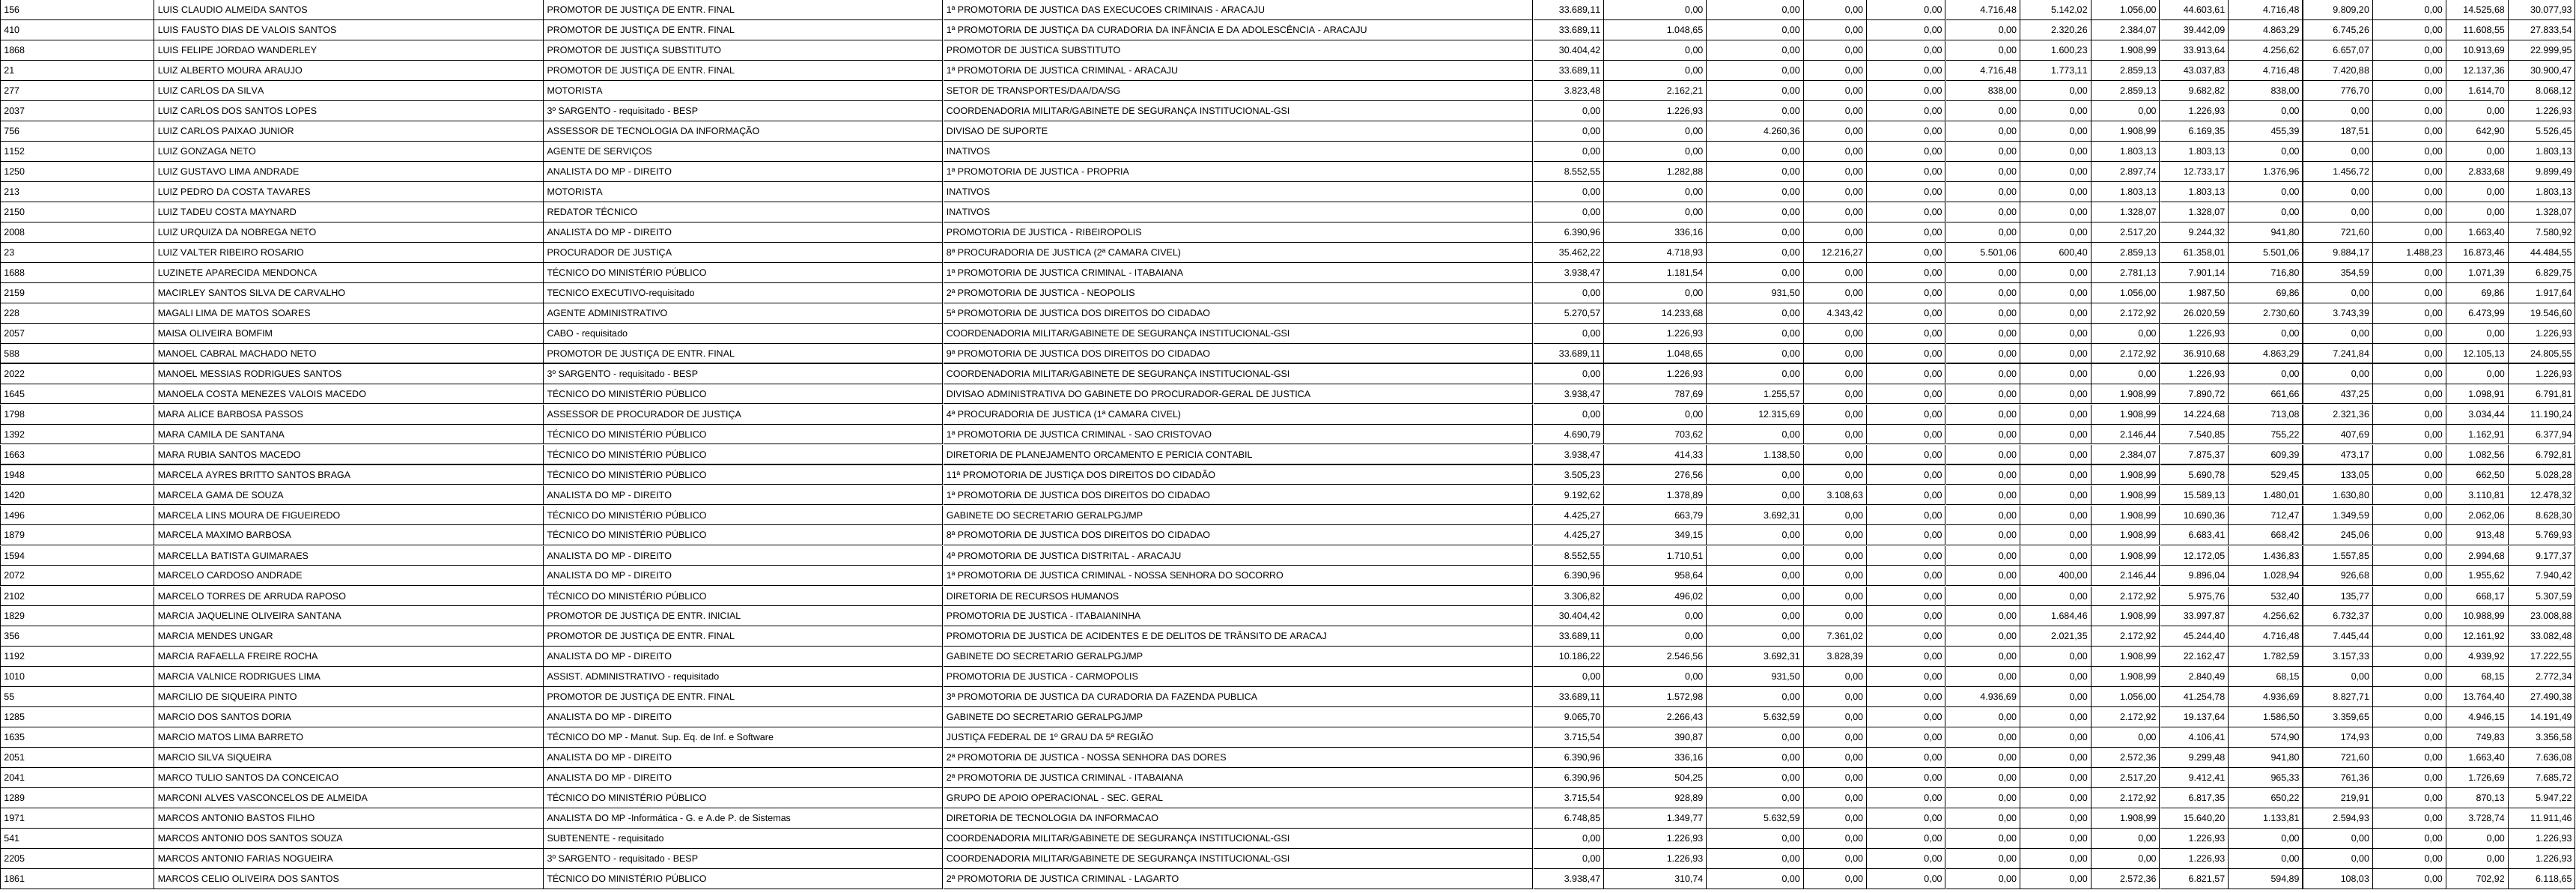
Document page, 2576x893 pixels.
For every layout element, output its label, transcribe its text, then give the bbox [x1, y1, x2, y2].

table_cell 6.657,07 [2303, 40, 2372, 60]
table_cell MARCOS ANTONIO FARIAS NOGUEIRA [154, 849, 543, 868]
table_cell 0,00 [1707, 485, 1803, 504]
table_cell 0,00 [1804, 546, 1866, 565]
table_cell 1.098,91 [2446, 384, 2508, 403]
table_cell 0,00 [1946, 525, 2020, 545]
table_cell 1.782,59 [2229, 647, 2302, 666]
table_cell 455,39 [2229, 121, 2302, 141]
table_cell 0,00 [1604, 61, 1706, 80]
table_cell MACIRLEY SANTOS SILVA DE CARVALHO [154, 283, 543, 303]
table_cell 4.425,27 [1534, 525, 1603, 545]
table_cell ASSESSOR DE PROCURADOR DE JUSTIÇA [544, 405, 942, 424]
table_cell 1.226,93 [2509, 829, 2575, 848]
table_cell DIRETORIA DE RECURSOS HUMANOS [944, 587, 1532, 605]
table_cell PROMOTORIA DE JUSTICA - RIBEIROPOLIS [944, 223, 1532, 242]
table_cell 0,00 [2229, 101, 2302, 121]
table_cell 1.803,13 [2509, 142, 2575, 161]
table_cell 1.328,07 [2092, 202, 2159, 222]
table_cell 0,00 [2020, 162, 2091, 181]
table_cell 3.692,31 [1707, 647, 1803, 666]
table_cell 0,00 [1946, 445, 2020, 464]
table_cell 0,00 [1604, 283, 1706, 303]
table_cell 0,00 [1946, 768, 2020, 787]
table_cell COORDENADORIA MILITAR/GABINETE DE SEGURANÇA INSTITUCIONAL-GSI [944, 324, 1532, 343]
table_cell 958,64 [1604, 566, 1706, 585]
table_cell MARCELLA BATISTA GUIMARAES [154, 546, 543, 565]
table_cell 135,77 [2303, 587, 2372, 605]
table_cell 662,50 [2446, 465, 2508, 484]
table_cell 0,00 [1946, 364, 2020, 384]
table_cell 0,00 [1534, 101, 1603, 121]
table_cell TÉCNICO DO MINISTÉRIO PÚBLICO [544, 384, 942, 403]
table_cell 8.552,55 [1534, 546, 1603, 565]
table_cell ANALISTA DO MP - DIREITO [544, 485, 942, 504]
table_cell 0,00 [2373, 808, 2446, 828]
table_cell 6.829,75 [2509, 263, 2575, 282]
table_cell 0,00 [1946, 465, 2020, 484]
table_cell SETOR DE TRANSPORTES/DAA/DA/SG [944, 81, 1532, 100]
table_cell 2041 [1, 768, 154, 787]
table_cell ANALISTA DO MP -Informática - G. e A.de P. de Sistemas [544, 808, 942, 828]
table_cell LUIZ GUSTAVO LIMA ANDRADE [154, 162, 543, 181]
table_cell 7.445,44 [2303, 626, 2372, 646]
table_cell 0,00 [1804, 142, 1866, 161]
table_cell 5.947,22 [2509, 788, 2575, 808]
table_cell MANOEL MESSIAS RODRIGUES SANTOS [154, 364, 543, 384]
table_header 4.716,48 [2229, 0, 2302, 19]
table_cell 390,87 [1604, 727, 1706, 747]
table_cell 1.726,69 [2446, 768, 2508, 787]
table_cell 22.162,47 [2160, 647, 2228, 666]
table_cell 6.390,96 [1534, 748, 1603, 767]
table_cell GABINETE DO SECRETARIO GERALPGJ/MP [944, 707, 1532, 727]
table_cell MANOELA COSTA MENEZES VALOIS MACEDO [154, 384, 543, 403]
table_cell 0,00 [2373, 364, 2446, 384]
table_cell TÉCNICO DO MINISTÉRIO PÚBLICO [544, 788, 942, 808]
table_cell 0,00 [1867, 587, 1945, 605]
table_cell AGENTE DE SERVIÇOS [544, 142, 942, 161]
table_cell 1.908,99 [2092, 405, 2159, 424]
table_cell ANALISTA DO MP - DIREITO [544, 748, 942, 767]
table_cell 0,00 [2373, 606, 2446, 626]
table_cell TÉCNICO DO MP - Manut. Sup. Eq. de Inf. e Software [544, 727, 942, 747]
table_cell 4.425,27 [1534, 506, 1603, 524]
table_cell 0,00 [2373, 707, 2446, 727]
table_cell 9.065,70 [1534, 707, 1603, 727]
table_cell 1289 [1, 788, 154, 808]
table_cell 0,00 [1534, 182, 1603, 202]
table_cell 336,16 [1604, 748, 1706, 767]
table_cell 33.689,11 [1534, 61, 1603, 80]
table_cell MARCIO DOS SANTOS DORIA [154, 707, 543, 727]
table_cell ANALISTA DO MP - DIREITO [544, 566, 942, 585]
table_cell 0,00 [2373, 485, 2446, 504]
table_cell 0,00 [2373, 465, 2446, 484]
table_cell 12.478,32 [2509, 485, 2575, 504]
table_cell 661,66 [2229, 384, 2302, 403]
table_cell 642,90 [2446, 121, 2508, 141]
table_cell 410 [1, 20, 154, 40]
table_cell 0,00 [2229, 202, 2302, 222]
table_cell 3º SARGENTO - requisitado - BESP [544, 849, 942, 868]
table_cell 1868 [1, 40, 154, 60]
table_cell 3.034,44 [2446, 405, 2508, 424]
table_cell LUIZ CARLOS DA SILVA [154, 81, 543, 100]
table_cell 0,00 [1804, 465, 1866, 484]
table_cell 0,00 [2446, 364, 2508, 384]
table_cell 35.462,22 [1534, 243, 1603, 262]
table_cell 2072 [1, 566, 154, 585]
table_cell 0,00 [1604, 626, 1706, 646]
table_cell 30.404,42 [1534, 40, 1603, 60]
table_cell 0,00 [2020, 263, 2091, 282]
table_cell PROMOTOR DE JUSTICA SUBSTITUTO [944, 40, 1532, 60]
table_cell 6.821,57 [2160, 869, 2228, 889]
table_cell 0,00 [2020, 202, 2091, 222]
table_cell 1.456,72 [2303, 162, 2372, 181]
table_cell COORDENADORIA MILITAR/GABINETE DE SEGURANÇA INSTITUCIONAL-GSI [944, 364, 1532, 384]
table_cell 0,00 [1946, 587, 2020, 605]
table_cell 55 [1, 687, 154, 706]
table_cell LUIZ TADEU COSTA MAYNARD [154, 202, 543, 222]
table_cell 0,00 [2092, 829, 2159, 848]
table_cell 0,00 [1867, 546, 1945, 565]
table_cell 913,48 [2446, 525, 2508, 545]
table_cell 0,00 [1804, 506, 1866, 524]
table_header 0,00 [1804, 0, 1866, 19]
table_cell 0,00 [2373, 324, 2446, 343]
table_cell 838,00 [1946, 81, 2020, 100]
table_cell 0,00 [1707, 243, 1803, 262]
table_cell 0,00 [2020, 748, 2091, 767]
table_cell 0,00 [1707, 465, 1803, 484]
table_cell 838,00 [2229, 81, 2302, 100]
table_cell 0,00 [1804, 525, 1866, 545]
table_cell 0,00 [2446, 202, 2508, 222]
table_cell 0,00 [1867, 303, 1945, 323]
table_cell 0,00 [2092, 324, 2159, 343]
table_cell 45.244,40 [2160, 626, 2228, 646]
table_cell 0,00 [2020, 142, 2091, 161]
table_cell 7.901,14 [2160, 263, 2228, 282]
table_cell 5.690,78 [2160, 465, 2228, 484]
table_cell ANALISTA DO MP - DIREITO [544, 707, 942, 727]
table_cell 0,00 [2373, 506, 2446, 524]
table_cell 0,00 [1867, 445, 1945, 464]
table_cell 44.484,55 [2509, 243, 2575, 262]
table_cell 1.803,13 [2160, 142, 2228, 161]
table_cell MARCIA RAFAELLA FREIRE ROCHA [154, 647, 543, 666]
table_cell 0,00 [1946, 182, 2020, 202]
table_cell 277 [1, 81, 154, 100]
table_cell 0,00 [1867, 425, 1945, 444]
table_cell 0,00 [1604, 202, 1706, 222]
table_cell 0,00 [2373, 525, 2446, 545]
table_cell 0,00 [1946, 606, 2020, 626]
table_cell 1.908,99 [2092, 40, 2159, 60]
table_cell 541 [1, 829, 154, 848]
table_cell 0,00 [1867, 61, 1945, 80]
table_cell 0,00 [1804, 707, 1866, 727]
table_cell 0,00 [1946, 849, 2020, 868]
table_cell 6.473,99 [2446, 303, 2508, 323]
table_cell 0,00 [2303, 182, 2372, 202]
table_cell 0,00 [1867, 40, 1945, 60]
table_cell 0,00 [2373, 587, 2446, 605]
table_cell 0,00 [1804, 606, 1866, 626]
table_cell 0,00 [1534, 142, 1603, 161]
table_cell 4.718,93 [1604, 243, 1706, 262]
table_cell 0,00 [1804, 223, 1866, 242]
table_cell DIRETORIA DE TECNOLOGIA DA INFORMACAO [944, 808, 1532, 828]
table_cell 0,00 [1867, 829, 1945, 848]
table_cell 6.817,35 [2160, 788, 2228, 808]
table_cell 1.181,54 [1604, 263, 1706, 282]
table_cell 0,00 [1946, 405, 2020, 424]
table_cell 749,83 [2446, 727, 2508, 747]
table_cell 0,00 [1946, 667, 2020, 686]
table_cell 1.987,50 [2160, 283, 2228, 303]
table_cell 0,00 [1946, 869, 2020, 889]
table_cell 36.910,68 [2160, 344, 2228, 363]
table_cell 1.282,88 [1604, 162, 1706, 181]
table_cell MARCELA GAMA DE SOUZA [154, 485, 543, 504]
table_cell 941,80 [2229, 748, 2302, 767]
table_cell 3.356,58 [2509, 727, 2575, 747]
table_cell 0,00 [2020, 869, 2091, 889]
table_cell 0,00 [1804, 283, 1866, 303]
table_cell 9.299,48 [2160, 748, 2228, 767]
table_cell MAISA OLIVEIRA BOMFIM [154, 324, 543, 343]
table_cell 5.769,93 [2509, 525, 2575, 545]
table_cell 219,91 [2303, 788, 2372, 808]
table_cell 756 [1, 121, 154, 141]
table_cell 9.896,04 [2160, 566, 2228, 585]
table_cell 12.172,05 [2160, 546, 2228, 565]
table_cell 0,00 [1534, 849, 1603, 868]
table_cell AGENTE ADMINISTRATIVO [544, 303, 942, 323]
table_cell 1.710,51 [1604, 546, 1706, 565]
table_cell 0,00 [2020, 829, 2091, 848]
table_cell 19.546,60 [2509, 303, 2575, 323]
table_cell 0,00 [1946, 546, 2020, 565]
table_cell 702,92 [2446, 869, 2508, 889]
table_cell 0,00 [2020, 364, 2091, 384]
table_cell 19.137,64 [2160, 707, 2228, 727]
table_cell 1.349,59 [2303, 506, 2372, 524]
table_cell 1392 [1, 425, 154, 444]
table_cell 713,08 [2229, 405, 2302, 424]
table_cell 787,69 [1604, 384, 1706, 403]
table_cell 1.803,13 [2160, 182, 2228, 202]
table_cell 41.254,78 [2160, 687, 2228, 706]
table_cell 721,60 [2303, 748, 2372, 767]
table_cell 3.157,33 [2303, 647, 2372, 666]
table_cell 1.773,11 [2020, 61, 2091, 80]
table_cell 1861 [1, 869, 154, 889]
table_cell 0,00 [2373, 20, 2446, 40]
table_cell 0,00 [1707, 303, 1803, 323]
table_cell 2.840,49 [2160, 667, 2228, 686]
table_cell 0,00 [1707, 61, 1803, 80]
table_cell TÉCNICO DO MINISTÉRIO PÚBLICO [544, 587, 942, 605]
table_cell 6.118,65 [2509, 869, 2575, 889]
table_cell 4.863,29 [2229, 20, 2302, 40]
table_cell MARA RUBIA SANTOS MACEDO [154, 445, 543, 464]
table_cell ANALISTA DO MP - DIREITO [544, 162, 942, 181]
table_cell 0,00 [2373, 425, 2446, 444]
table_cell 0,00 [1867, 182, 1945, 202]
table_cell 15.640,20 [2160, 808, 2228, 828]
table_cell 0,00 [1604, 606, 1706, 626]
table_cell 0,00 [1946, 647, 2020, 666]
table_cell 0,00 [2446, 849, 2508, 868]
table_cell 0,00 [1946, 425, 2020, 444]
table_cell PROMOTORIA DE JUSTICA DE ACIDENTES E DE DELITOS DE TRÂNSITO DE ARACAJ [944, 626, 1532, 646]
table_cell 1.071,39 [2446, 263, 2508, 282]
table_cell 1.056,00 [2092, 687, 2159, 706]
table_cell 1.226,93 [1604, 324, 1706, 343]
table_cell 0,00 [2020, 788, 2091, 808]
table_cell 1.803,13 [2092, 182, 2159, 202]
table_cell 1.162,91 [2446, 425, 2508, 444]
table_cell 0,00 [2373, 283, 2446, 303]
table_cell 0,00 [2020, 121, 2091, 141]
table_cell 1.586,50 [2229, 707, 2302, 727]
table_header 0,00 [1604, 0, 1706, 19]
table_cell 0,00 [1946, 263, 2020, 282]
table_cell 276,56 [1604, 465, 1706, 484]
table_cell 1192 [1, 647, 154, 666]
table_cell 0,00 [2020, 707, 2091, 727]
table_cell 1663 [1, 445, 154, 464]
table_cell 3.828,39 [1804, 647, 1866, 666]
table_cell 0,00 [1804, 667, 1866, 686]
table_cell 2008 [1, 223, 154, 242]
table_cell 2.730,60 [2229, 303, 2302, 323]
table_cell 4.716,48 [2229, 626, 2302, 646]
table_cell 0,00 [1867, 223, 1945, 242]
table_cell 0,00 [1946, 808, 2020, 828]
table_cell 4.939,92 [2446, 647, 2508, 666]
table_header LUIS CLAUDIO ALMEIDA SANTOS [154, 0, 543, 19]
table_cell 68,15 [2229, 667, 2302, 686]
table_cell 0,00 [2303, 849, 2372, 868]
table_cell 0,00 [2303, 283, 2372, 303]
table_cell 0,00 [1707, 546, 1803, 565]
table_cell TÉCNICO DO MINISTÉRIO PÚBLICO [544, 425, 942, 444]
table_cell 0,00 [1804, 849, 1866, 868]
table_cell 1496 [1, 506, 154, 524]
table_cell 0,00 [2020, 647, 2091, 666]
table_cell 4.936,69 [1946, 687, 2020, 706]
table_cell 0,00 [1946, 162, 2020, 181]
table_cell 0,00 [1946, 707, 2020, 727]
table_cell 0,00 [1867, 384, 1945, 403]
table_cell 1ª PROMOTORIA DE JUSTICA CRIMINAL - SAO CRISTOVAO [944, 425, 1532, 444]
table_cell 10.690,36 [2160, 506, 2228, 524]
table_cell 0,00 [1804, 768, 1866, 787]
table_cell 3.743,39 [2303, 303, 2372, 323]
table_cell 7.241,84 [2303, 344, 2372, 363]
table_cell 1ª PROMOTORIA DE JUSTICA CRIMINAL - ITABAIANA [944, 263, 1532, 282]
table_cell 228 [1, 303, 154, 323]
table_header 0,00 [1707, 0, 1803, 19]
table_cell 0,00 [1804, 829, 1866, 848]
table_cell 1.226,93 [2160, 364, 2228, 384]
table_cell 3.715,54 [1534, 788, 1603, 808]
table_cell 1.226,93 [2160, 101, 2228, 121]
table_header 4.716,48 [1946, 0, 2020, 19]
table_cell 0,00 [1867, 869, 1945, 889]
table_cell 4.106,41 [2160, 727, 2228, 747]
table_cell 0,00 [1707, 324, 1803, 343]
table_cell 0,00 [2446, 182, 2508, 202]
table_cell 2.572,36 [2092, 748, 2159, 767]
table_cell 8ª PROMOTORIA DE JUSTICA DOS DIREITOS DO CIDADAO [944, 525, 1532, 545]
table_cell 3.108,63 [1804, 485, 1866, 504]
table_cell MAGALI LIMA DE MATOS SOARES [154, 303, 543, 323]
table_cell 0,00 [1946, 788, 2020, 808]
table_header 5.142,02 [2020, 0, 2091, 19]
table_cell 12.733,17 [2160, 162, 2228, 181]
table_cell 15.589,13 [2160, 485, 2228, 504]
table_cell INATIVOS [944, 202, 1532, 222]
table_cell PROMOTOR DE JUSTIÇA DE ENTR. FINAL [544, 626, 942, 646]
table_cell 437,25 [2303, 384, 2372, 403]
table_cell 1.226,93 [2160, 324, 2228, 343]
table_cell 23 [1, 243, 154, 262]
table_cell 5.632,59 [1707, 707, 1803, 727]
table_cell 0,00 [1707, 727, 1803, 747]
table_cell 0,00 [1867, 525, 1945, 545]
table_cell 2022 [1, 364, 154, 384]
table_cell 11.608,55 [2446, 20, 2508, 40]
table_cell 3.110,81 [2446, 485, 2508, 504]
table_cell 354,59 [2303, 263, 2372, 282]
table_cell 2051 [1, 748, 154, 767]
table_cell 0,00 [2303, 324, 2372, 343]
table_cell 712,47 [2229, 506, 2302, 524]
table_cell MARA CAMILA DE SANTANA [154, 425, 543, 444]
table_cell 0,00 [1804, 869, 1866, 889]
table_cell 33.689,11 [1534, 626, 1603, 646]
table_cell 0,00 [2373, 263, 2446, 282]
table_cell 0,00 [2373, 303, 2446, 323]
table_cell 1.436,83 [2229, 546, 2302, 565]
table_cell 1.917,64 [2509, 283, 2575, 303]
table_cell 0,00 [1534, 667, 1603, 686]
table_cell 0,00 [1707, 223, 1803, 242]
table_cell 43.037,83 [2160, 61, 2228, 80]
table_cell 1.376,96 [2229, 162, 2302, 181]
table_cell 870,13 [2446, 788, 2508, 808]
table_cell 1.378,89 [1604, 485, 1706, 504]
table_cell DIRETORIA DE PLANEJAMENTO ORCAMENTO E PERICIA CONTABIL [944, 445, 1532, 464]
table_cell 0,00 [1804, 364, 1866, 384]
table_cell 3.823,48 [1534, 81, 1603, 100]
table_cell PROMOTOR DE JUSTIÇA DE ENTR. INICIAL [544, 606, 942, 626]
table_cell 0,00 [2373, 849, 2446, 868]
table_cell 0,00 [1707, 566, 1803, 585]
table_cell 0,00 [1946, 303, 2020, 323]
table_cell 1.226,93 [2509, 849, 2575, 868]
table_cell DIVISAO DE SUPORTE [944, 121, 1532, 141]
table_cell 1.614,70 [2446, 81, 2508, 100]
table_cell TÉCNICO DO MINISTÉRIO PÚBLICO [544, 445, 942, 464]
table_cell 407,69 [2303, 425, 2372, 444]
table_cell 1.056,00 [2092, 283, 2159, 303]
table_cell 2.321,36 [2303, 405, 2372, 424]
table_cell 1.663,40 [2446, 748, 2508, 767]
table_cell 1152 [1, 142, 154, 161]
table_cell 2.572,36 [2092, 869, 2159, 889]
table_cell 1.908,99 [2092, 808, 2159, 828]
table_cell 133,05 [2303, 465, 2372, 484]
table_cell 33.689,11 [1534, 344, 1603, 363]
table_cell 0,00 [2020, 425, 2091, 444]
table_cell 2.517,20 [2092, 223, 2159, 242]
table_cell 0,00 [1867, 506, 1945, 524]
table_cell 2.062,06 [2446, 506, 2508, 524]
table_cell 2.384,07 [2092, 20, 2159, 40]
table_header 0,00 [2373, 0, 2446, 19]
table_cell 12.137,36 [2446, 61, 2508, 80]
table_cell 6.791,81 [2509, 384, 2575, 403]
table_cell 0,00 [1804, 425, 1866, 444]
table_cell GABINETE DO SECRETARIO GERALPGJ/MP [944, 506, 1532, 524]
table_cell 7.540,85 [2160, 425, 2228, 444]
table_cell 6.745,26 [2303, 20, 2372, 40]
table_cell 0,00 [1867, 727, 1945, 747]
table_header 33.689,11 [1534, 0, 1603, 19]
table_cell 1.908,99 [2092, 525, 2159, 545]
table_cell 2205 [1, 849, 154, 868]
table_cell 529,45 [2229, 465, 2302, 484]
table_cell 0,00 [1867, 324, 1945, 343]
table_cell 3.692,31 [1707, 506, 1803, 524]
table_cell PROMOTOR DE JUSTIÇA SUBSTITUTO [544, 40, 942, 60]
table_cell 0,00 [1804, 61, 1866, 80]
table_cell 9.884,17 [2303, 243, 2372, 262]
table_cell 0,00 [2373, 647, 2446, 666]
table_cell 0,00 [1867, 344, 1945, 363]
table_cell 588 [1, 344, 154, 363]
table_cell 1.226,93 [1604, 829, 1706, 848]
table_cell 1.480,01 [2229, 485, 2302, 504]
table_cell 0,00 [1867, 465, 1945, 484]
table_cell 1.600,23 [2020, 40, 2091, 60]
table_cell 0,00 [2303, 202, 2372, 222]
table_cell 4.716,48 [1946, 61, 2020, 80]
table_cell 16.873,46 [2446, 243, 2508, 262]
table_cell COORDENADORIA MILITAR/GABINETE DE SEGURANÇA INSTITUCIONAL-GSI [944, 101, 1532, 121]
table_cell 0,00 [1804, 727, 1866, 747]
table_cell 0,00 [1707, 364, 1803, 384]
table_cell 2150 [1, 202, 154, 222]
table_cell 2.384,07 [2092, 445, 2159, 464]
table_cell 609,39 [2229, 445, 2302, 464]
table_cell 1948 [1, 465, 154, 484]
table_cell 0,00 [2373, 40, 2446, 60]
table_cell 0,00 [2020, 808, 2091, 828]
table_cell 0,00 [2373, 344, 2446, 363]
table_cell 1ª PROMOTORIA DE JUSTICA - PROPRIA [944, 162, 1532, 181]
table_cell 5.501,06 [2229, 243, 2302, 262]
table_header 44.603,61 [2160, 0, 2228, 19]
table_cell 1.226,93 [1604, 101, 1706, 121]
table_cell LUIZ ALBERTO MOURA ARAUJO [154, 61, 543, 80]
table_cell ANALISTA DO MP - DIREITO [544, 546, 942, 565]
table_cell 0,00 [1867, 687, 1945, 706]
table_cell 0,00 [2020, 384, 2091, 403]
table_header 14.525,68 [2446, 0, 2508, 19]
table_cell 2.859,13 [2092, 81, 2159, 100]
table_cell 1420 [1, 485, 154, 504]
table_cell 0,00 [1867, 788, 1945, 808]
table_cell 310,74 [1604, 869, 1706, 889]
table_cell 245,06 [2303, 525, 2372, 545]
table_header PROMOTOR DE JUSTIÇA DE ENTR. FINAL [544, 0, 942, 19]
table_cell 6.390,96 [1534, 223, 1603, 242]
table_cell 0,00 [1867, 81, 1945, 100]
table_cell 69,86 [2446, 283, 2508, 303]
table_cell 473,17 [2303, 445, 2372, 464]
table_cell 0,00 [1804, 182, 1866, 202]
table_cell 1.349,77 [1604, 808, 1706, 828]
table_cell 0,00 [1804, 788, 1866, 808]
table_cell 7.420,88 [2303, 61, 2372, 80]
table_cell 0,00 [1534, 829, 1603, 848]
table_cell LUZINETE APARECIDA MENDONCA [154, 263, 543, 282]
table_cell 0,00 [2092, 101, 2159, 121]
table_cell 0,00 [1707, 788, 1803, 808]
table_header 0,00 [1867, 0, 1945, 19]
table_cell 1.908,99 [2092, 506, 2159, 524]
table_cell 0,00 [1946, 506, 2020, 524]
table_cell 2.772,34 [2509, 667, 2575, 686]
table_cell 4.343,42 [1804, 303, 1866, 323]
table_cell ANALISTA DO MP - DIREITO [544, 647, 942, 666]
table_cell 0,00 [2020, 283, 2091, 303]
table_cell PROMOTOR DE JUSTIÇA DE ENTR. FINAL [544, 687, 942, 706]
table_cell 1.048,65 [1604, 20, 1706, 40]
table_cell 6.169,35 [2160, 121, 2228, 141]
table_cell 5.270,57 [1534, 303, 1603, 323]
table_cell 0,00 [2229, 182, 2302, 202]
table_cell 11.911,46 [2509, 808, 2575, 828]
table_cell 3.306,82 [1534, 587, 1603, 605]
table_cell 0,00 [1867, 808, 1945, 828]
table_cell 0,00 [2020, 344, 2091, 363]
table_cell 0,00 [1946, 748, 2020, 767]
table_cell 6.792,81 [2509, 445, 2575, 464]
table_cell 1ª PROMOTORIA DE JUSTIÇA DA CURADORIA DA INFÂNCIA E DA ADOLESCÊNCIA - ARACAJU [944, 20, 1532, 40]
table_cell 4ª PROCURADORIA DE JUSTICA (1ª CAMARA CIVEL) [944, 405, 1532, 424]
table_cell 10.913,69 [2446, 40, 2508, 60]
table_cell 0,00 [1604, 405, 1706, 424]
table_cell 22.999,95 [2509, 40, 2575, 60]
table_cell 2.146,44 [2092, 566, 2159, 585]
table_cell 27.490,38 [2509, 687, 2575, 706]
table_cell 0,00 [1946, 20, 2020, 40]
table_header 1ª PROMOTORIA DE JUSTICA DAS EXECUCOES CRIMINAIS - ARACAJU [944, 0, 1532, 19]
table_cell 0,00 [2446, 101, 2508, 121]
table_cell 9.682,82 [2160, 81, 2228, 100]
table_cell 0,00 [2229, 142, 2302, 161]
table_cell 0,00 [1604, 142, 1706, 161]
table_cell 0,00 [1804, 687, 1866, 706]
table_cell 26.020,59 [2160, 303, 2228, 323]
table_cell 3.359,65 [2303, 707, 2372, 727]
table_cell 0,00 [1604, 121, 1706, 141]
table_cell 11ª PROMOTORIA DE JUSTIÇA DOS DIREITOS DO CIDADÃO [944, 465, 1532, 484]
table_cell 2.172,92 [2092, 587, 2159, 605]
table_cell 2159 [1, 283, 154, 303]
table_cell 703,62 [1604, 425, 1706, 444]
table_cell 0,00 [1707, 425, 1803, 444]
table_cell 0,00 [2373, 223, 2446, 242]
table_cell INATIVOS [944, 142, 1532, 161]
table_cell 0,00 [1534, 405, 1603, 424]
table_cell 0,00 [2020, 405, 2091, 424]
table_cell LUIZ VALTER RIBEIRO ROSARIO [154, 243, 543, 262]
table_cell 6.748,85 [1534, 808, 1603, 828]
table_cell 4.690,79 [1534, 425, 1603, 444]
table_cell 7.940,42 [2509, 566, 2575, 585]
table_cell 3º SARGENTO - requisitado - BESP [544, 101, 942, 121]
table_cell 0,00 [2020, 687, 2091, 706]
table_cell 68,15 [2446, 667, 2508, 686]
table_cell 2ª PROMOTORIA DE JUSTICA CRIMINAL - ITABAIANA [944, 768, 1532, 787]
table_cell COORDENADORIA MILITAR/GABINETE DE SEGURANÇA INSTITUCIONAL-GSI [944, 829, 1532, 848]
table_cell LUIZ PEDRO DA COSTA TAVARES [154, 182, 543, 202]
table_cell 0,00 [1867, 283, 1945, 303]
table_cell 1.908,99 [2092, 606, 2159, 626]
table_cell 4.863,29 [2229, 344, 2302, 363]
table_cell 0,00 [2373, 81, 2446, 100]
table_cell 4.716,48 [2229, 61, 2302, 80]
table_cell 187,51 [2303, 121, 2372, 141]
table_cell 5.526,45 [2509, 121, 2575, 141]
table_cell 0,00 [2229, 849, 2302, 868]
table_cell 6.683,41 [2160, 525, 2228, 545]
table_cell MARA ALICE BARBOSA PASSOS [154, 405, 543, 424]
table_cell 4.256,62 [2229, 606, 2302, 626]
table_cell 0,00 [2373, 142, 2446, 161]
table_cell MARCIO SILVA SIQUEIRA [154, 748, 543, 767]
table_cell TÉCNICO DO MINISTÉRIO PÚBLICO [544, 525, 942, 545]
table_cell 2.897,74 [2092, 162, 2159, 181]
table_cell 0,00 [1804, 101, 1866, 121]
table_cell 1.133,81 [2229, 808, 2302, 828]
table_cell MARCONI ALVES VASCONCELOS DE ALMEIDA [154, 788, 543, 808]
table_cell 0,00 [1946, 485, 2020, 504]
table_cell 33.082,48 [2509, 626, 2575, 646]
table_cell TÉCNICO DO MINISTÉRIO PÚBLICO [544, 869, 942, 889]
table_cell 8.068,12 [2509, 81, 2575, 100]
table_cell 0,00 [2020, 506, 2091, 524]
table_cell 0,00 [1707, 869, 1803, 889]
table_cell 2.994,68 [2446, 546, 2508, 565]
table_cell 7.890,72 [2160, 384, 2228, 403]
table_cell 2.172,92 [2092, 344, 2159, 363]
table_cell 33.913,64 [2160, 40, 2228, 60]
table_cell 2.859,13 [2092, 243, 2159, 262]
table_cell 0,00 [1867, 667, 1945, 686]
table_cell 0,00 [1946, 40, 2020, 60]
table_cell 3º SARGENTO - requisitado - BESP [544, 364, 942, 384]
table_cell 0,00 [1604, 40, 1706, 60]
table_cell 1.557,85 [2303, 546, 2372, 565]
table_cell 10.988,99 [2446, 606, 2508, 626]
table_cell 5.501,06 [1946, 243, 2020, 262]
table_cell 0,00 [1804, 566, 1866, 585]
table_cell 1.663,40 [2446, 223, 2508, 242]
table_cell 0,00 [2303, 142, 2372, 161]
table_cell 0,00 [1946, 202, 2020, 222]
table_cell 6.390,96 [1534, 768, 1603, 787]
table_cell 0,00 [2020, 849, 2091, 868]
table_cell 1.226,93 [1604, 849, 1706, 868]
table_cell 1.908,99 [2092, 121, 2159, 141]
table_cell 0,00 [2020, 587, 2091, 605]
table_cell 0,00 [1534, 324, 1603, 343]
table_cell 0,00 [1867, 707, 1945, 727]
table_cell 0,00 [1707, 829, 1803, 848]
table_cell TÉCNICO DO MINISTÉRIO PÚBLICO [544, 263, 942, 282]
table_cell 0,00 [1867, 647, 1945, 666]
table_cell 1879 [1, 525, 154, 545]
table_cell 0,00 [2092, 727, 2159, 747]
table_cell 0,00 [1804, 263, 1866, 282]
table_cell 5ª PROMOTORIA DE JUSTICA DOS DIREITOS DO CIDADAO [944, 303, 1532, 323]
table_cell 0,00 [2373, 727, 2446, 747]
table_cell 0,00 [1867, 768, 1945, 787]
table_cell 0,00 [2303, 101, 2372, 121]
table_cell 0,00 [1946, 283, 2020, 303]
table_cell 3.728,74 [2446, 808, 2508, 828]
table_cell 0,00 [2373, 182, 2446, 202]
table_cell 0,00 [1707, 20, 1803, 40]
table_cell 1.572,98 [1604, 687, 1706, 706]
table_cell 0,00 [2092, 849, 2159, 868]
table_cell 0,00 [1804, 384, 1866, 403]
table_cell 0,00 [1804, 202, 1866, 222]
table_cell ANALISTA DO MP - DIREITO [544, 768, 942, 787]
table_cell 0,00 [1804, 587, 1866, 605]
table_cell MARCIA MENDES UNGAR [154, 626, 543, 646]
table_cell 0,00 [2020, 546, 2091, 565]
table_cell 0,00 [2373, 788, 2446, 808]
table_cell 174,93 [2303, 727, 2372, 747]
table_cell 2.594,93 [2303, 808, 2372, 828]
table_cell MARCIO MATOS LIMA BARRETO [154, 727, 543, 747]
table_cell 61.358,01 [2160, 243, 2228, 262]
table_cell GABINETE DO SECRETARIO GERALPGJ/MP [944, 647, 1532, 666]
table_cell COORDENADORIA MILITAR/GABINETE DE SEGURANÇA INSTITUCIONAL-GSI [944, 849, 1532, 868]
table_cell 7.875,37 [2160, 445, 2228, 464]
table_cell 0,00 [2020, 182, 2091, 202]
table_cell 2.172,92 [2092, 788, 2159, 808]
table_cell 1.630,80 [2303, 485, 2372, 504]
table_cell 0,00 [2229, 324, 2302, 343]
table_cell 21 [1, 61, 154, 80]
table_cell 414,33 [1604, 445, 1706, 464]
table_cell 0,00 [1707, 748, 1803, 767]
table_cell 594,89 [2229, 869, 2302, 889]
table_cell 400,00 [2020, 566, 2091, 585]
table_cell 0,00 [1534, 202, 1603, 222]
table_cell 496,02 [1604, 587, 1706, 605]
table_cell 2.320,26 [2020, 20, 2091, 40]
table_cell 356 [1, 626, 154, 646]
table_cell 1798 [1, 405, 154, 424]
table_cell 0,00 [1867, 364, 1945, 384]
table_cell INATIVOS [944, 182, 1532, 202]
table_cell 0,00 [1707, 202, 1803, 222]
table_cell 1.226,93 [2160, 829, 2228, 848]
table_cell 0,00 [1946, 566, 2020, 585]
table_cell 776,70 [2303, 81, 2372, 100]
table_cell 1.226,93 [1604, 364, 1706, 384]
table_cell 0,00 [1867, 748, 1945, 767]
table_cell 3.938,47 [1534, 384, 1603, 403]
table_cell 931,50 [1707, 667, 1803, 686]
table_cell 1.908,99 [2092, 485, 2159, 504]
table_cell 2037 [1, 101, 154, 121]
table_cell 5.975,76 [2160, 587, 2228, 605]
table_cell MARCOS ANTONIO BASTOS FILHO [154, 808, 543, 828]
table_cell 2.859,13 [2092, 61, 2159, 80]
table_cell PROMOTORIA DE JUSTICA - ITABAIANINHA [944, 606, 1532, 626]
table_cell 1.226,93 [2509, 364, 2575, 384]
table_cell TÉCNICO DO MINISTÉRIO PÚBLICO [544, 465, 942, 484]
table_cell 0,00 [1867, 162, 1945, 181]
table_cell 0,00 [1867, 263, 1945, 282]
table_cell 349,15 [1604, 525, 1706, 545]
table_cell 721,60 [2303, 223, 2372, 242]
table_cell 6.390,96 [1534, 566, 1603, 585]
table_header 30.077,93 [2509, 0, 2575, 19]
table_cell 0,00 [2373, 101, 2446, 121]
table_cell 0,00 [1707, 587, 1803, 605]
table_cell 0,00 [1867, 20, 1945, 40]
table_cell 1ª PROMOTORIA DE JUSTICA DOS DIREITOS DO CIDADAO [944, 485, 1532, 504]
table_cell 0,00 [2373, 829, 2446, 848]
table_cell MARCIA VALNICE RODRIGUES LIMA [154, 667, 543, 686]
table_cell 0,00 [1946, 223, 2020, 242]
table_cell 0,00 [2303, 829, 2372, 848]
table_cell 2.162,21 [1604, 81, 1706, 100]
table_cell SUBTENENTE - requisitado [544, 829, 942, 848]
table_cell 14.224,68 [2160, 405, 2228, 424]
table_cell 336,16 [1604, 223, 1706, 242]
table_cell 213 [1, 182, 154, 202]
table_cell 0,00 [1804, 324, 1866, 343]
table_cell MARCOS CELIO OLIVEIRA DOS SANTOS [154, 869, 543, 889]
table_cell 1.226,93 [2509, 101, 2575, 121]
table_cell 0,00 [2229, 364, 2302, 384]
table_cell 0,00 [2020, 223, 2091, 242]
table_cell 0,00 [2020, 101, 2091, 121]
table_cell 9.177,37 [2509, 546, 2575, 565]
table_cell 1.908,99 [2092, 546, 2159, 565]
table_header 9.809,20 [2303, 0, 2372, 19]
table_cell 69,86 [2229, 283, 2302, 303]
table_cell 3.938,47 [1534, 445, 1603, 464]
table_cell 0,00 [1707, 344, 1803, 363]
table_cell 5.632,59 [1707, 808, 1803, 828]
table_cell 0,00 [1946, 384, 2020, 403]
table_cell 9.192,62 [1534, 485, 1603, 504]
table_cell 33.689,11 [1534, 20, 1603, 40]
table_cell 0,00 [1707, 40, 1803, 60]
table_cell 3.505,23 [1534, 465, 1603, 484]
table_cell 0,00 [1946, 121, 2020, 141]
table_cell 755,22 [2229, 425, 2302, 444]
table_cell 2102 [1, 587, 154, 605]
table_cell 1971 [1, 808, 154, 828]
table_cell 941,80 [2229, 223, 2302, 242]
table_cell JUSTIÇA FEDERAL DE 1º GRAU DA 5ª REGIÃO [944, 727, 1532, 747]
table_cell 0,00 [1946, 344, 2020, 363]
table_cell 532,40 [2229, 587, 2302, 605]
table_cell 0,00 [2020, 727, 2091, 747]
table_cell 1.226,93 [2160, 849, 2228, 868]
table_cell ASSIST. ADMINISTRATIVO - requisitado [544, 667, 942, 686]
table_cell 0,00 [2373, 687, 2446, 706]
table_cell 0,00 [1867, 121, 1945, 141]
table_cell 2ª PROMOTORIA DE JUSTICA - NEOPOLIS [944, 283, 1532, 303]
table_cell 27.833,54 [2509, 20, 2575, 40]
table_cell 9.899,49 [2509, 162, 2575, 181]
table_cell 3.938,47 [1534, 263, 1603, 282]
table_cell 1.082,56 [2446, 445, 2508, 464]
table_cell 1688 [1, 263, 154, 282]
table_cell 12.105,13 [2446, 344, 2508, 363]
table_cell LUIZ CARLOS DOS SANTOS LOPES [154, 101, 543, 121]
table_cell 2.172,92 [2092, 303, 2159, 323]
table_cell 2.172,92 [2092, 707, 2159, 727]
table_cell 9.244,32 [2160, 223, 2228, 242]
table_cell 11.190,24 [2509, 405, 2575, 424]
table_cell 0,00 [1534, 121, 1603, 141]
table_cell GRUPO DE APOIO OPERACIONAL - SEC. GERAL [944, 788, 1532, 808]
table_cell 108,03 [2303, 869, 2372, 889]
table_cell 0,00 [2020, 303, 2091, 323]
table_cell 5.028,28 [2509, 465, 2575, 484]
table_cell 928,89 [1604, 788, 1706, 808]
table_cell 1.803,13 [2509, 182, 2575, 202]
table_cell 650,22 [2229, 788, 2302, 808]
table_cell 0,00 [1707, 81, 1803, 100]
table_cell 0,00 [1867, 849, 1945, 868]
table_cell 931,50 [1707, 283, 1803, 303]
table_cell PROCURADOR DE JUSTIÇA [544, 243, 942, 262]
table_cell 1.488,23 [2373, 243, 2446, 262]
table_cell 1.028,94 [2229, 566, 2302, 585]
table_cell 0,00 [1867, 243, 1945, 262]
table_cell 1.908,99 [2092, 465, 2159, 484]
table_cell 3.938,47 [1534, 869, 1603, 889]
table_cell 3.715,54 [1534, 727, 1603, 747]
table_cell 0,00 [1804, 405, 1866, 424]
table_cell ASSESSOR DE TECNOLOGIA DA INFORMAÇÃO [544, 121, 942, 141]
table_cell 2ª PROMOTORIA DE JUSTICA - NOSSA SENHORA DAS DORES [944, 748, 1532, 767]
table_cell 2.266,43 [1604, 707, 1706, 727]
table_cell 0,00 [1867, 202, 1945, 222]
table_cell PROMOTORIA DE JUSTICA - CARMOPOLIS [944, 667, 1532, 686]
table_cell 7.580,92 [2509, 223, 2575, 242]
table_cell 0,00 [2020, 81, 2091, 100]
table_cell 668,42 [2229, 525, 2302, 545]
table_cell 1.684,46 [2020, 606, 2091, 626]
table_cell 574,90 [2229, 727, 2302, 747]
table_cell 0,00 [2373, 202, 2446, 222]
table_cell 0,00 [1707, 849, 1803, 868]
table_cell 0,00 [1867, 405, 1945, 424]
table_cell 0,00 [1867, 142, 1945, 161]
table_cell 30.404,42 [1534, 606, 1603, 626]
table_cell 0,00 [2373, 121, 2446, 141]
table_cell 12.315,69 [1707, 405, 1803, 424]
table_cell 2.546,56 [1604, 647, 1706, 666]
table_cell 0,00 [1707, 687, 1803, 706]
table_cell 0,00 [1867, 101, 1945, 121]
table_cell 0,00 [2020, 485, 2091, 504]
table_cell 965,33 [2229, 768, 2302, 787]
table_cell 0,00 [1707, 182, 1803, 202]
table_cell 8.628,30 [2509, 506, 2575, 524]
table_cell 1.908,99 [2092, 647, 2159, 666]
table_cell 0,00 [2373, 667, 2446, 686]
table_cell 1285 [1, 707, 154, 727]
table_cell MANOEL CABRAL MACHADO NETO [154, 344, 543, 363]
table_cell LUIZ CARLOS PAIXAO JUNIOR [154, 121, 543, 141]
table_cell 2.781,13 [2092, 263, 2159, 282]
table_cell 0,00 [1946, 727, 2020, 747]
table_cell 504,25 [1604, 768, 1706, 787]
table_cell 1.255,57 [1707, 384, 1803, 403]
table_cell 0,00 [2303, 667, 2372, 686]
table_cell 0,00 [2446, 142, 2508, 161]
table_cell 1829 [1, 606, 154, 626]
table_cell 0,00 [1804, 748, 1866, 767]
table_cell 0,00 [1707, 142, 1803, 161]
table_cell 5.307,59 [2509, 587, 2575, 605]
table_cell 0,00 [2446, 324, 2508, 343]
table_cell 12.216,27 [1804, 243, 1866, 262]
table_cell 0,00 [2092, 364, 2159, 384]
table_cell 0,00 [1946, 626, 2020, 646]
table_cell MARCILIO DE SIQUEIRA PINTO [154, 687, 543, 706]
table_cell 926,68 [2303, 566, 2372, 585]
table_cell LUIZ URQUIZA DA NOBREGA NETO [154, 223, 543, 242]
table_cell 716,80 [2229, 263, 2302, 282]
table_cell 4ª PROMOTORIA DE JUSTICA DISTRITAL - ARACAJU [944, 546, 1532, 565]
table_cell 0,00 [1707, 626, 1803, 646]
table_cell 14.191,49 [2509, 707, 2575, 727]
table_cell 0,00 [1707, 525, 1803, 545]
table_cell 0,00 [2373, 768, 2446, 787]
table_cell 0,00 [2373, 748, 2446, 767]
table_cell 0,00 [2229, 829, 2302, 848]
table_cell PROMOTOR DE JUSTIÇA DE ENTR. FINAL [544, 344, 942, 363]
table_cell 0,00 [2373, 445, 2446, 464]
table_cell 1.908,99 [2092, 384, 2159, 403]
table_cell 0,00 [1867, 566, 1945, 585]
table_cell 6.377,94 [2509, 425, 2575, 444]
table_cell 1.328,07 [2509, 202, 2575, 222]
table_cell 0,00 [1867, 485, 1945, 504]
table_cell 17.222,55 [2509, 647, 2575, 666]
table_cell 1ª PROMOTORIA DE JUSTICA CRIMINAL - NOSSA SENHORA DO SOCORRO [944, 566, 1532, 585]
table_cell 0,00 [1867, 626, 1945, 646]
table_cell 0,00 [1707, 101, 1803, 121]
table_cell 0,00 [2373, 566, 2446, 585]
table_cell 761,36 [2303, 768, 2372, 787]
table_cell 2.021,35 [2020, 626, 2091, 646]
table_cell 1.048,65 [1604, 344, 1706, 363]
table_cell 0,00 [2373, 384, 2446, 403]
table_cell 24.805,55 [2509, 344, 2575, 363]
table_cell LUIZ GONZAGA NETO [154, 142, 543, 161]
table_cell 0,00 [2020, 667, 2091, 686]
table_cell 663,79 [1604, 506, 1706, 524]
table_cell 668,17 [2446, 587, 2508, 605]
table_cell 10.186,22 [1534, 647, 1603, 666]
table_cell 0,00 [2446, 829, 2508, 848]
table_cell 23.008,88 [2509, 606, 2575, 626]
table_cell 6.732,37 [2303, 606, 2372, 626]
table_cell MOTORISTA [544, 182, 942, 202]
table_cell MARCO TULIO SANTOS DA CONCEICAO [154, 768, 543, 787]
table_cell 0,00 [2373, 162, 2446, 181]
table_cell ANALISTA DO MP - DIREITO [544, 223, 942, 242]
table_cell 9ª PROMOTORIA DE JUSTICA DOS DIREITOS DO CIDADAO [944, 344, 1532, 363]
table_cell 2ª PROMOTORIA DE JUSTICA CRIMINAL - LAGARTO [944, 869, 1532, 889]
table_cell MARCIA JAQUELINE OLIVEIRA SANTANA [154, 606, 543, 626]
table_cell 4.946,15 [2446, 707, 2508, 727]
table_cell 1645 [1, 384, 154, 403]
table_cell 1010 [1, 667, 154, 686]
table_cell 0,00 [2020, 465, 2091, 484]
table_cell 600,40 [2020, 243, 2091, 262]
table_cell 0,00 [2373, 546, 2446, 565]
table_cell MARCOS ANTONIO DOS SANTOS SOUZA [154, 829, 543, 848]
table_cell 2057 [1, 324, 154, 343]
table_cell 7.685,72 [2509, 768, 2575, 787]
table_cell 0,00 [1804, 20, 1866, 40]
table_cell MARCELO TORRES DE ARRUDA RAPOSO [154, 587, 543, 605]
table_cell 0,00 [1946, 829, 2020, 848]
table_cell CABO - requisitado [544, 324, 942, 343]
table_cell 14.233,68 [1604, 303, 1706, 323]
table_cell 1250 [1, 162, 154, 181]
table_cell 0,00 [1534, 364, 1603, 384]
table_cell 39.442,09 [2160, 20, 2228, 40]
table_cell 0,00 [1534, 283, 1603, 303]
table_cell 0,00 [1804, 121, 1866, 141]
table_cell 1.908,99 [2092, 667, 2159, 686]
table_cell 0,00 [1804, 162, 1866, 181]
table_cell 8ª PROCURADORIA DE JUSTICA (2ª CAMARA CIVEL) [944, 243, 1532, 262]
table_cell 0,00 [1946, 101, 2020, 121]
table_cell LUIS FELIPE JORDAO WANDERLEY [154, 40, 543, 60]
table_cell 0,00 [2020, 445, 2091, 464]
table_cell 33.689,11 [1534, 687, 1603, 706]
table_cell 3ª PROMOTORIA DE JUSTICA DA CURADORIA DA FAZENDA PUBLICA [944, 687, 1532, 706]
table_cell 8.827,71 [2303, 687, 2372, 706]
table_cell REDATOR TÉCNICO [544, 202, 942, 222]
table_cell TECNICO EXECUTIVO-requisitado [544, 283, 942, 303]
table_cell MOTORISTA [544, 81, 942, 100]
table_cell 0,00 [1707, 768, 1803, 787]
table_cell 2.833,68 [2446, 162, 2508, 181]
table_cell PROMOTOR DE JUSTIÇA DE ENTR. FINAL [544, 61, 942, 80]
table_cell 9.412,41 [2160, 768, 2228, 787]
table_cell 4.936,69 [2229, 687, 2302, 706]
table_cell PROMOTOR DE JUSTIÇA DE ENTR. FINAL [544, 20, 942, 40]
table_cell 0,00 [1804, 40, 1866, 60]
table_cell 0,00 [2020, 768, 2091, 787]
table_cell 0,00 [1946, 324, 2020, 343]
table_cell 0,00 [1707, 162, 1803, 181]
table_cell 0,00 [1804, 81, 1866, 100]
table_cell 0,00 [2020, 324, 2091, 343]
table_cell 13.764,40 [2446, 687, 2508, 706]
table_cell TÉCNICO DO MINISTÉRIO PÚBLICO [544, 506, 942, 524]
table_cell 0,00 [1707, 263, 1803, 282]
table_cell 0,00 [1604, 182, 1706, 202]
table_cell MARCELA MAXIMO BARBOSA [154, 525, 543, 545]
table_cell 7.361,02 [1804, 626, 1866, 646]
table_cell 33.997,87 [2160, 606, 2228, 626]
table_cell 0,00 [1804, 344, 1866, 363]
table_header 156 [1, 0, 154, 19]
table_cell MARCELO CARDOSO ANDRADE [154, 566, 543, 585]
table_cell 2.517,20 [2092, 768, 2159, 787]
table_cell 1635 [1, 727, 154, 747]
table_cell 2.146,44 [2092, 425, 2159, 444]
table_cell DIVISAO ADMINISTRATIVA DO GABINETE DO PROCURADOR-GERAL DE JUSTICA [944, 384, 1532, 403]
table_cell 1.955,62 [2446, 566, 2508, 585]
table_cell 12.161,92 [2446, 626, 2508, 646]
table_cell 1.803,13 [2092, 142, 2159, 161]
table_header 1.056,00 [2092, 0, 2159, 19]
table_cell 0,00 [1804, 445, 1866, 464]
table_cell 0,00 [2373, 626, 2446, 646]
table_cell 0,00 [1604, 667, 1706, 686]
table_cell 4.260,36 [1707, 121, 1803, 141]
table_cell 0,00 [2373, 61, 2446, 80]
table_cell 1ª PROMOTORIA DE JUSTICA CRIMINAL - ARACAJU [944, 61, 1532, 80]
table_cell MARCELA LINS MOURA DE FIGUEIREDO [154, 506, 543, 524]
table_cell 7.636,08 [2509, 748, 2575, 767]
table_cell 0,00 [2303, 364, 2372, 384]
table_cell 0,00 [2020, 525, 2091, 545]
table_cell 2.172,92 [2092, 626, 2159, 646]
table_cell 30.900,47 [2509, 61, 2575, 80]
table_cell 1.328,07 [2160, 202, 2228, 222]
table_cell 0,00 [1804, 808, 1866, 828]
table_cell 1594 [1, 546, 154, 565]
table_cell LUIS FAUSTO DIAS DE VALOIS SANTOS [154, 20, 543, 40]
table_cell 1.226,93 [2509, 324, 2575, 343]
table_cell MARCELA AYRES BRITTO SANTOS BRAGA [154, 465, 543, 484]
table_cell 0,00 [1946, 142, 2020, 161]
table_cell 0,00 [1707, 606, 1803, 626]
table_cell 0,00 [2373, 869, 2446, 889]
table_cell 0,00 [1867, 606, 1945, 626]
table_cell 8.552,55 [1534, 162, 1603, 181]
table_cell 4.256,62 [2229, 40, 2302, 60]
table_cell 1.138,50 [1707, 445, 1803, 464]
table_cell 0,00 [2373, 405, 2446, 424]
